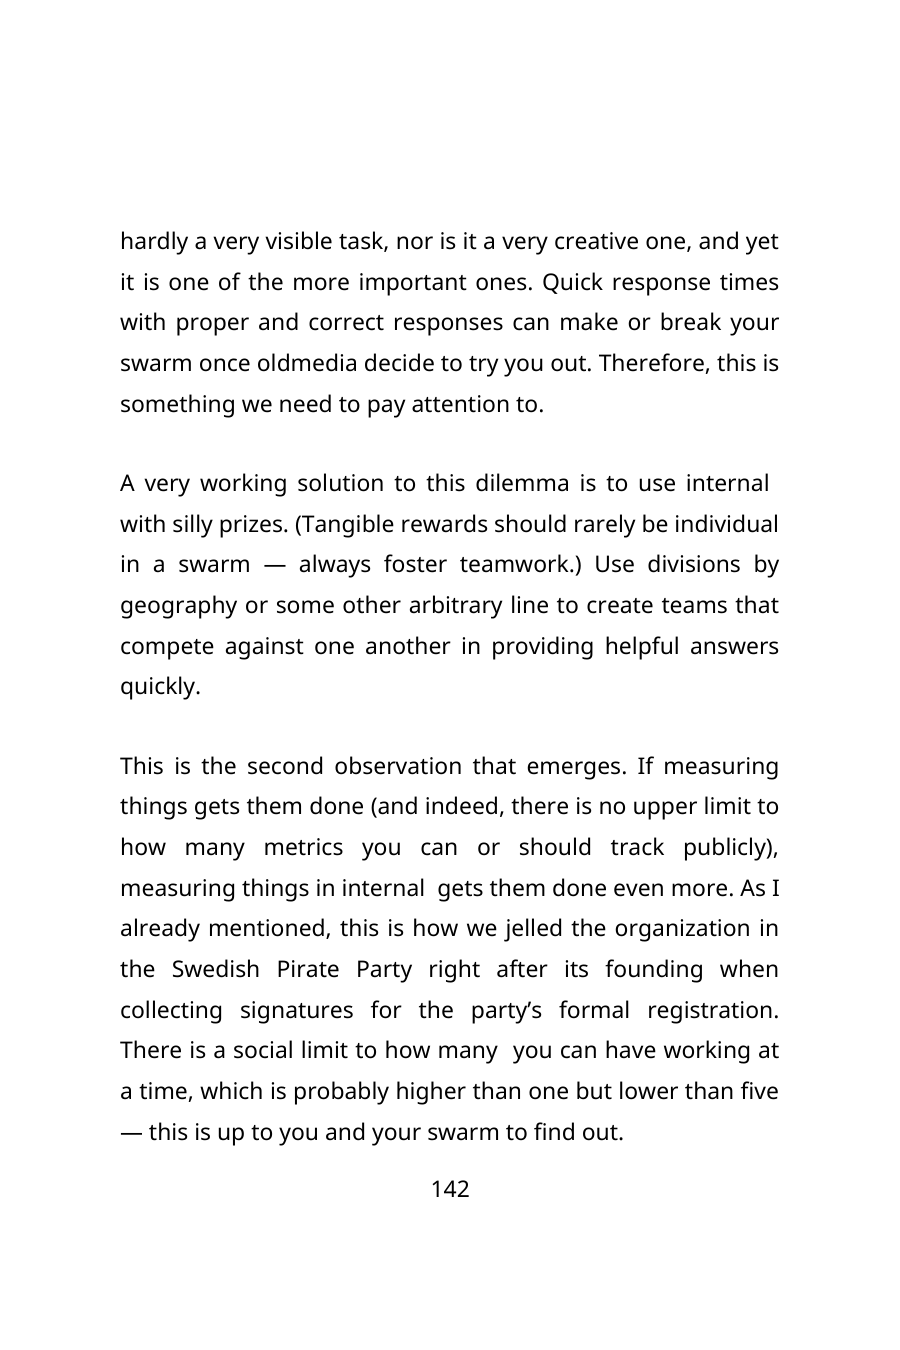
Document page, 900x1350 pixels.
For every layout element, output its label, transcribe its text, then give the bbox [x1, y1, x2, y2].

text This is the second observation that emerges. If measuring things gets them done (and indeed, there is no upper limit to how many metrics you can or should track publicly), measuring things in internal gets them done even more. As I already mentioned, this is how we jelled the organization in the Swedish Pirate Party right after its founding when collecting signatures for the party’s formal registration. There is a social limit to how many you can have working at a time, which is probably higher than one but lower than five — this is up to you and your swarm to find out. [120, 750, 780, 1147]
text hardly a very visible task, nor is it a very creative one, and yet it is one of the more important ones. Quick response times with proper and correct responses can make or break your swarm once oldmedia decide to try you out. Therefore, this is something we need to pay attention to. [120, 225, 780, 419]
text A very working solution to this dilemma is to use internal with silly prizes. (Tangible rewards should rarely be individual in a swarm — always foster teamwork.) Use divisions by geography or some other arbitrary line to create teams that compete against one another in providing helpful answers quickly. [120, 467, 780, 701]
